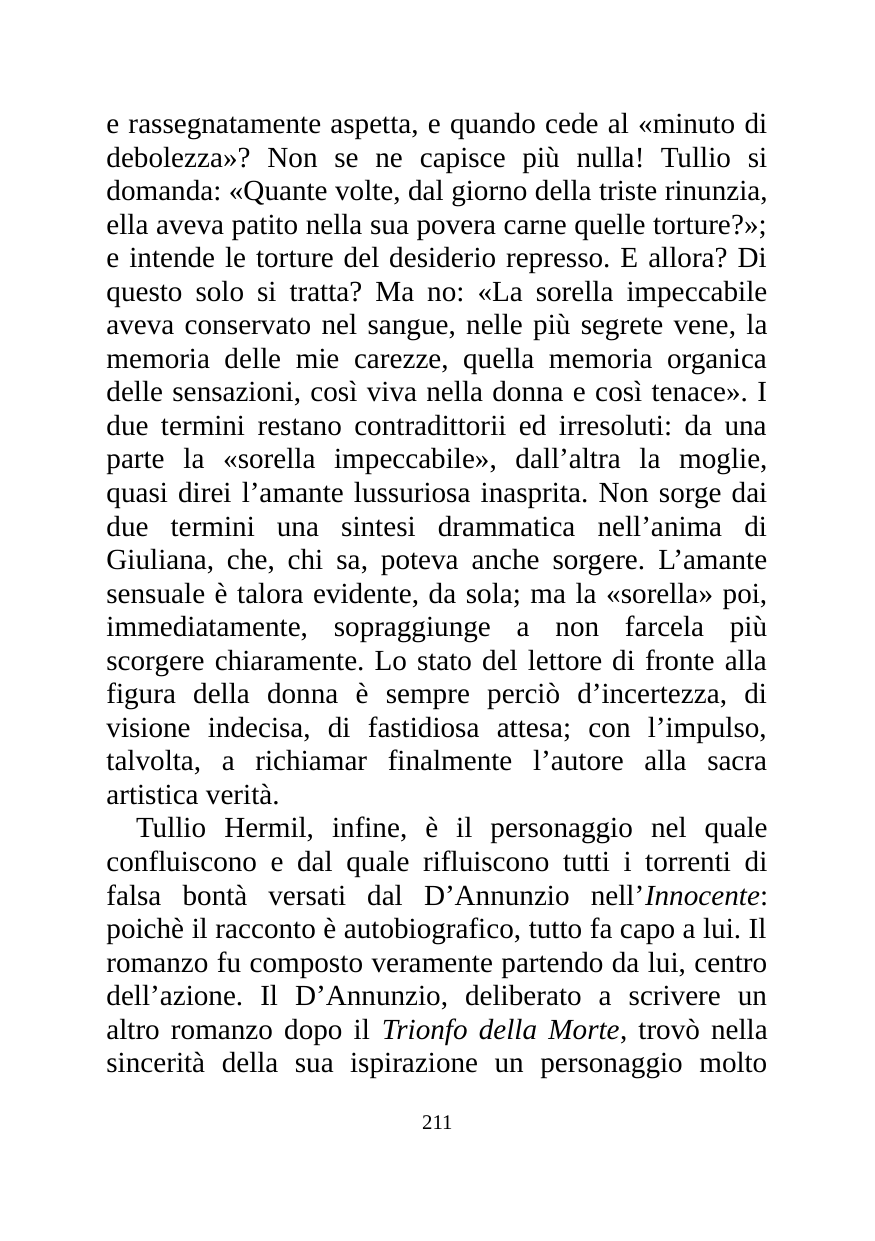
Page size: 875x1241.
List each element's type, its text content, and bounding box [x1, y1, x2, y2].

text e rassegnatamente aspetta, e quando cede al «minuto di debolezza»? Non se ne capisce più nulla! Tullio si domanda: «Quante volte, dal giorno della triste rinunzia, ella aveva patito nella sua povera carne quelle torture?»; e intende le torture del desiderio represso. E allora? Di questo solo si tratta? Ma no: «La sorella impeccabile aveva conservato nel sangue, nelle più segrete vene, la memoria delle mie carezze, quella memoria organica delle sensazioni, così viva nella donna e così tenace». I due termini restano contradittorii ed irresoluti: da una parte la «sorella impeccabile», dall’altra la moglie, quasi direi l’amante lussuriosa inasprita. Non sorge dai due termini una sintesi drammatica nell’anima di Giuliana, che, chi sa, poteva anche sorgere. L’amante sensuale è talora evidente, da sola; ma la «sorella» poi, immediatamente, sopraggiunge a non farcela più scorgere chiaramente. Lo stato del lettore di fronte alla figura della donna è sempre perciò d’incertezza, di visione indecisa, di fastidiosa attesa; con l’impulso, talvolta, a richiamar finalmente l’autore alla sacra artistica verità. [106, 106, 768, 811]
text Tullio Hermil, infine, è il personaggio nel quale confluiscono e dal quale rifluiscono tutti i torrenti di falsa bontà versati dal D’Annunzio nell’Innocente: poichè il racconto è autobiografico, tutto fa capo a lui. Il romanzo fu composto veramente partendo da lui, centro dell’azione. Il D’Annunzio, deliberato a scrivere un altro romanzo dopo il Trionfo della Morte, trovò nella sincerità della sua ispirazione un personaggio molto [106, 811, 768, 1079]
